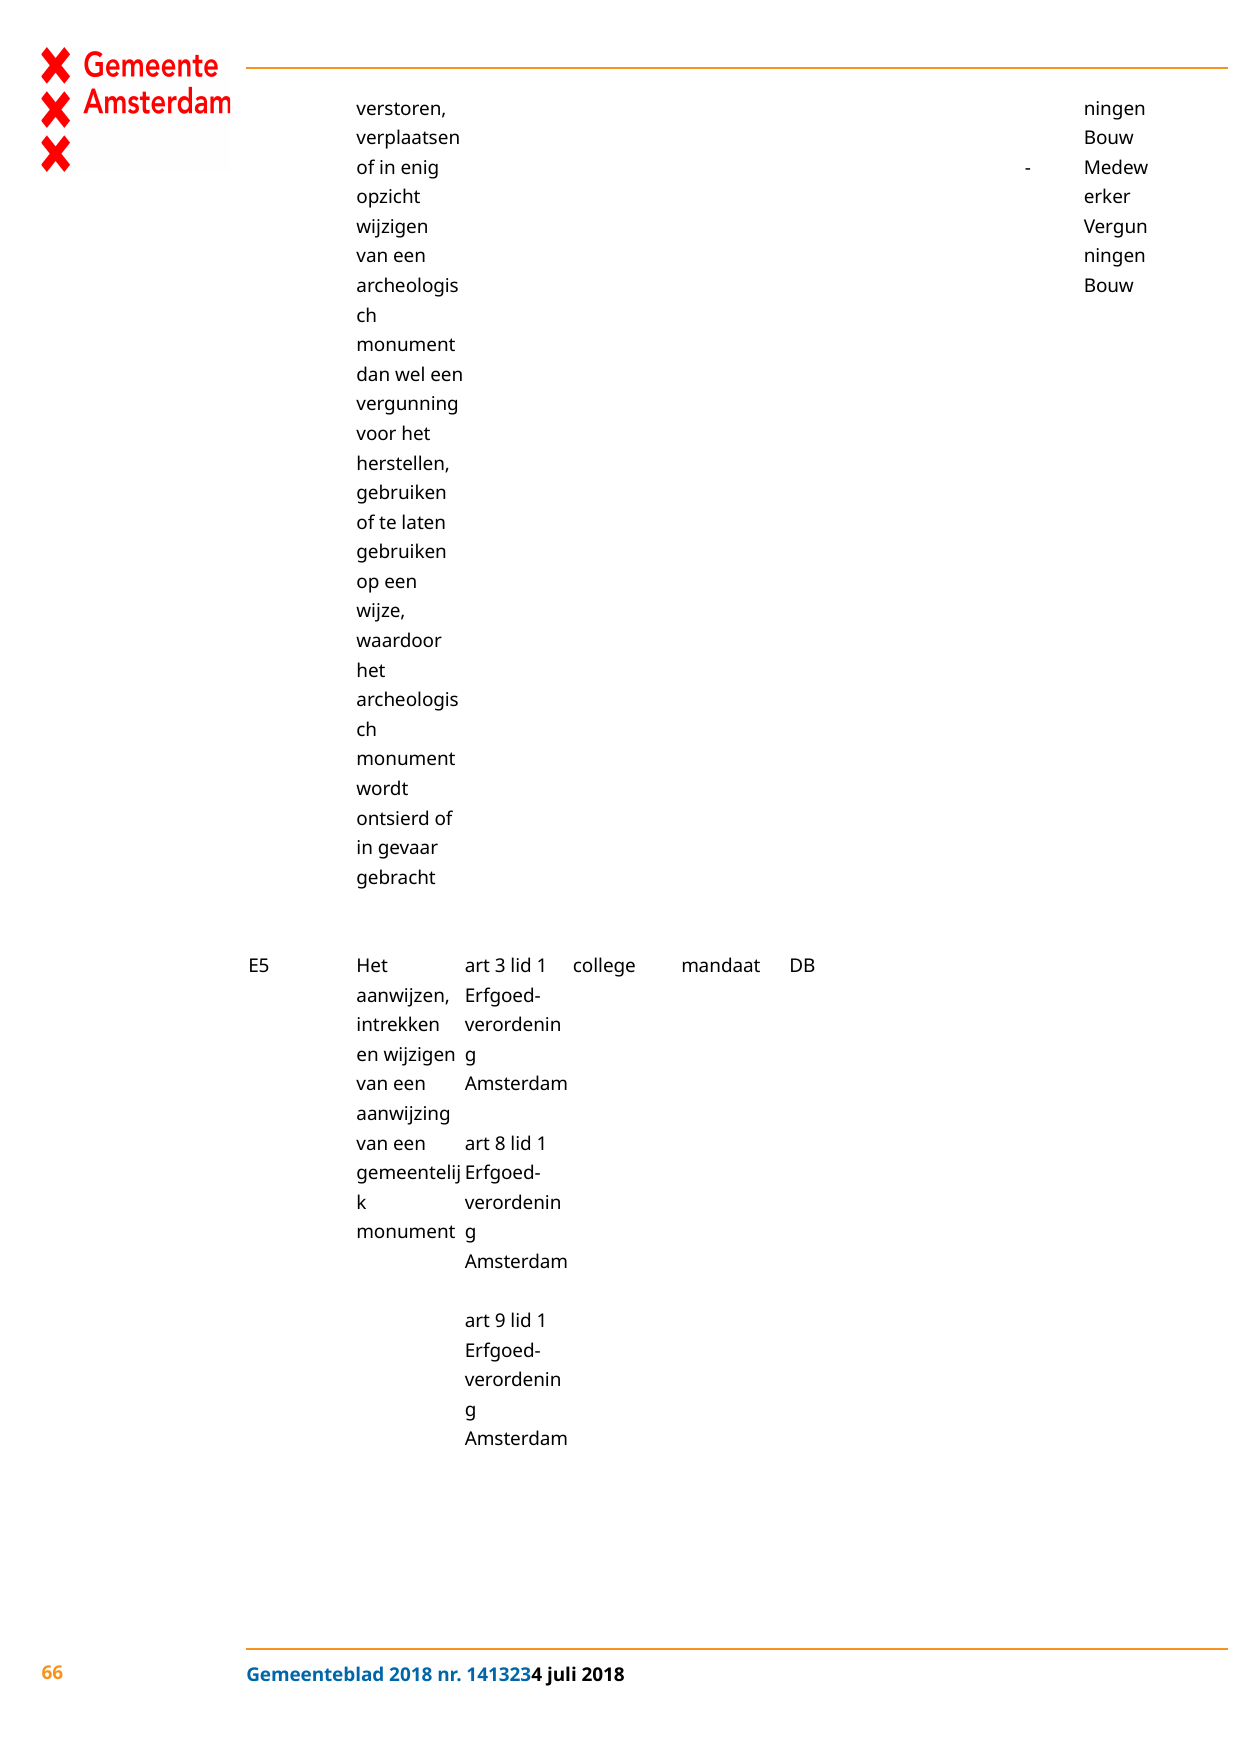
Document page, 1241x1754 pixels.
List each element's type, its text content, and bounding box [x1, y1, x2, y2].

table_header Het aanwijzen, intrekken en wijzigen van een aanwijzing van een gemeentelijk monument [356, 923, 464, 1481]
table_header E5 [248, 923, 356, 1481]
table_header [898, 923, 1024, 1481]
table_header [789, 95, 897, 919]
table_header [681, 95, 789, 919]
table_header college [573, 923, 681, 1481]
table_header mandaat [681, 923, 789, 1481]
table_header [573, 95, 681, 919]
table_header [248, 95, 356, 919]
table_header [898, 95, 1024, 919]
table_header verstoren, verplaatsen of in enig opzicht wijzigen van een archeologisch monument dan wel een vergunning voor het herstellen, gebruiken of te laten gebruiken op een wijze, waardoor het archeologisch monument wordt ontsierd of in gevaar gebracht [356, 95, 464, 919]
table_header ningen Bouw Medewerker Vergunningen Bouw [1025, 95, 1152, 919]
table_header [1025, 923, 1152, 1481]
table_header DB [789, 923, 897, 1481]
table_header [465, 95, 573, 919]
table_header art 3 lid 1 Erfgoed- verordening Amsterdam art 8 lid 1 Erfgoed- verordening Amsterdam art 9 lid 1 Erfgoed- verordening Amsterdam [465, 923, 573, 1481]
picture [41, 47, 231, 172]
